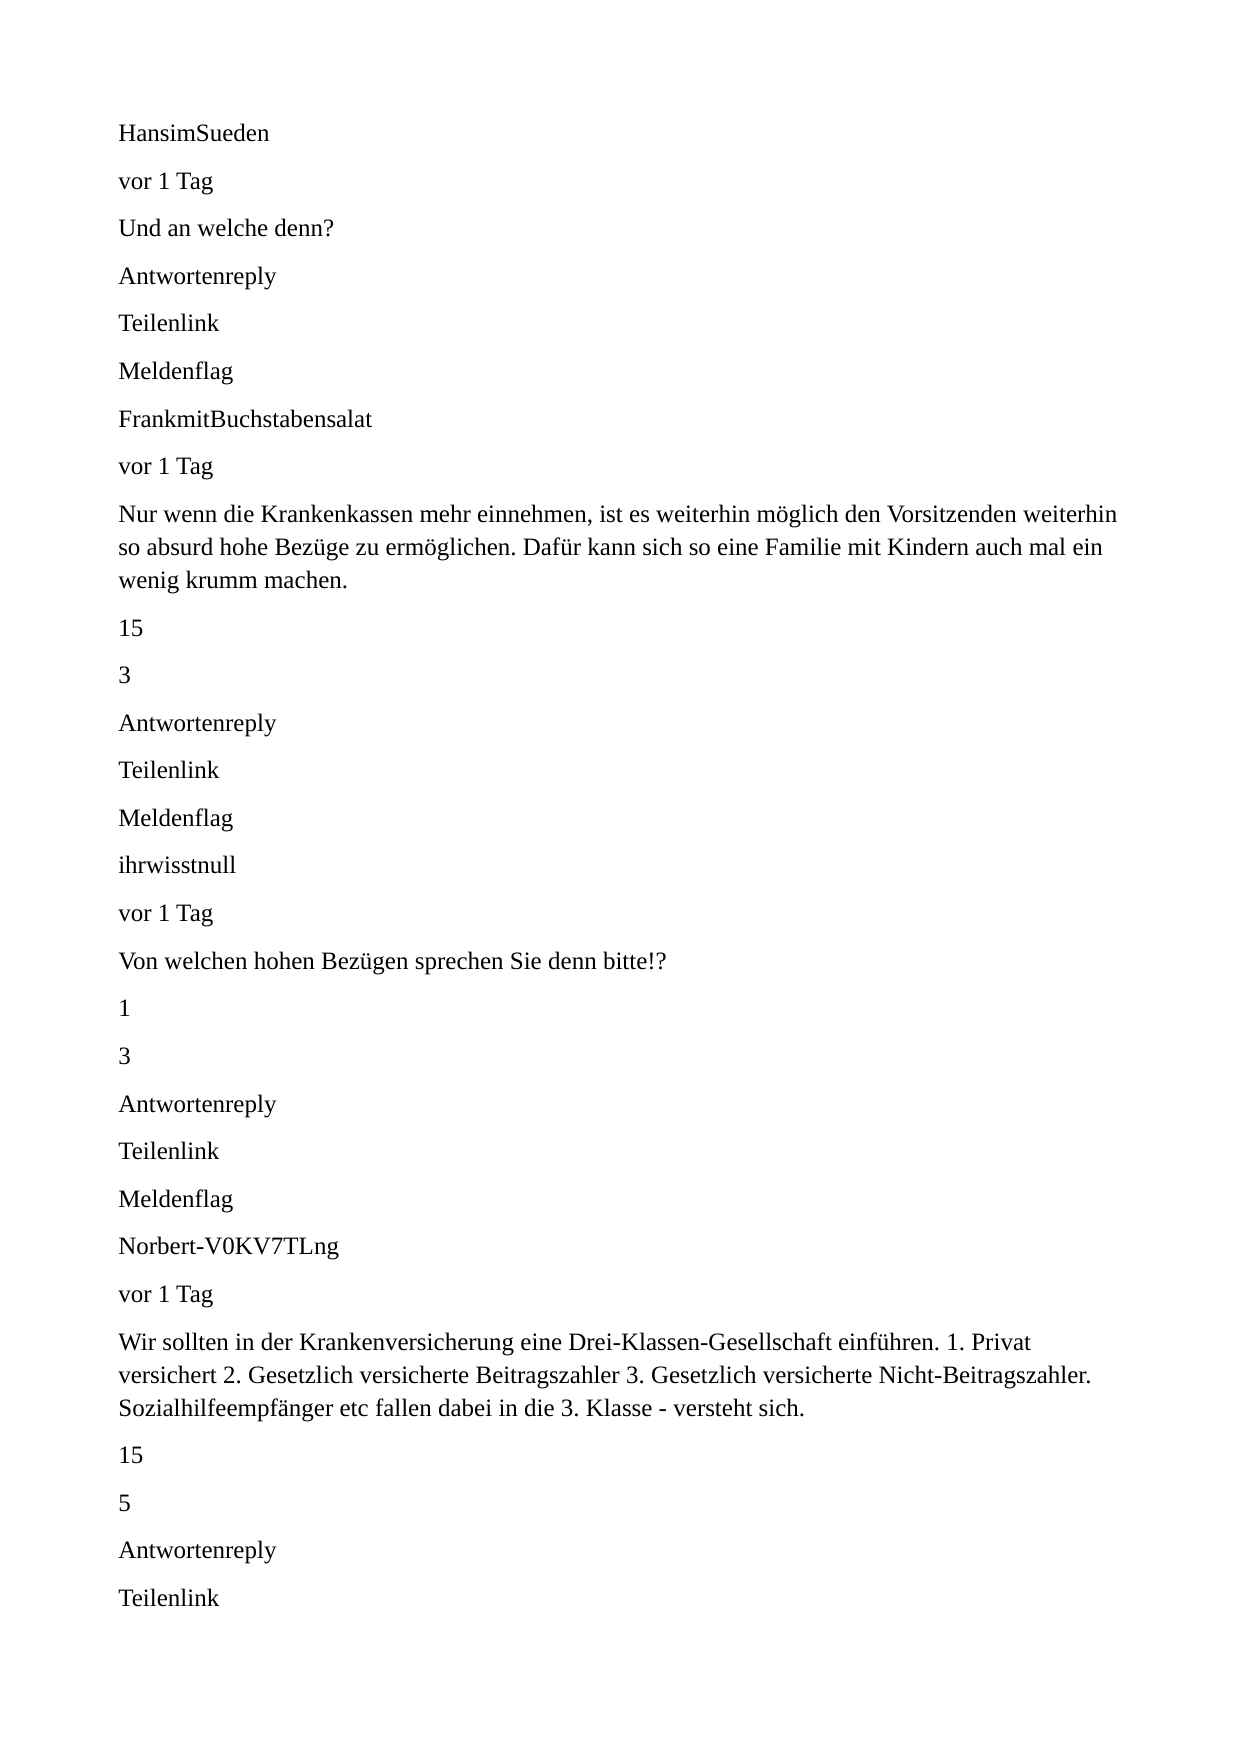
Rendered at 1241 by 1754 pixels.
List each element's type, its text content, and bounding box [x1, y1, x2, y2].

text Antwortenreply [118, 261, 1122, 290]
text Teilenlink [118, 755, 1122, 784]
text Und an welche denn? [118, 213, 1122, 242]
text Antwortenreply [118, 708, 1122, 737]
text Norbert-V0KV7TLng [118, 1231, 1122, 1260]
text Antwortenreply [118, 1089, 1122, 1117]
text vor 1 Tag [118, 451, 1122, 480]
text FrankmitBuchstabensalat [118, 404, 1122, 432]
text Meldenflag [118, 356, 1122, 385]
text 3 [118, 1041, 1122, 1070]
text Wir sollten in der Krankenversicherung eine Drei-Klassen-Gesellschaft einführen. 1. Privat versichert 2. Gesetzlich versicherte Beitragszahler 3. Gesetzlich versicherte Nicht-Beitragszahler. Sozialhilfeempfänger etc fallen dabei in die 3. Klasse - versteht sich. [118, 1327, 1122, 1421]
text Teilenlink [118, 1136, 1122, 1165]
text ihrwisstnull [118, 851, 1122, 879]
text vor 1 Tag [118, 898, 1122, 927]
text Meldenflag [118, 1184, 1122, 1213]
text Von welchen hohen Bezügen sprechen Sie denn bitte!? [118, 946, 1122, 974]
text 3 [118, 660, 1122, 689]
text vor 1 Tag [118, 166, 1122, 194]
text 15 [118, 1440, 1122, 1469]
text HansimSueden [118, 118, 1122, 147]
text Teilenlink [118, 308, 1122, 337]
text Nur wenn die Krankenkassen mehr einnehmen, ist es weiterhin möglich den Vorsitzenden weiterhin so absurd hohe Bezüge zu ermöglichen. Dafür kann sich so eine Familie mit Kindern auch mal ein wenig krumm machen. [118, 499, 1122, 594]
text Antwortenreply [118, 1536, 1122, 1564]
text Meldenflag [118, 803, 1122, 832]
text Teilenlink [118, 1583, 1122, 1612]
text vor 1 Tag [118, 1279, 1122, 1308]
text 15 [118, 613, 1122, 641]
text 5 [118, 1488, 1122, 1517]
text 1 [118, 993, 1122, 1022]
